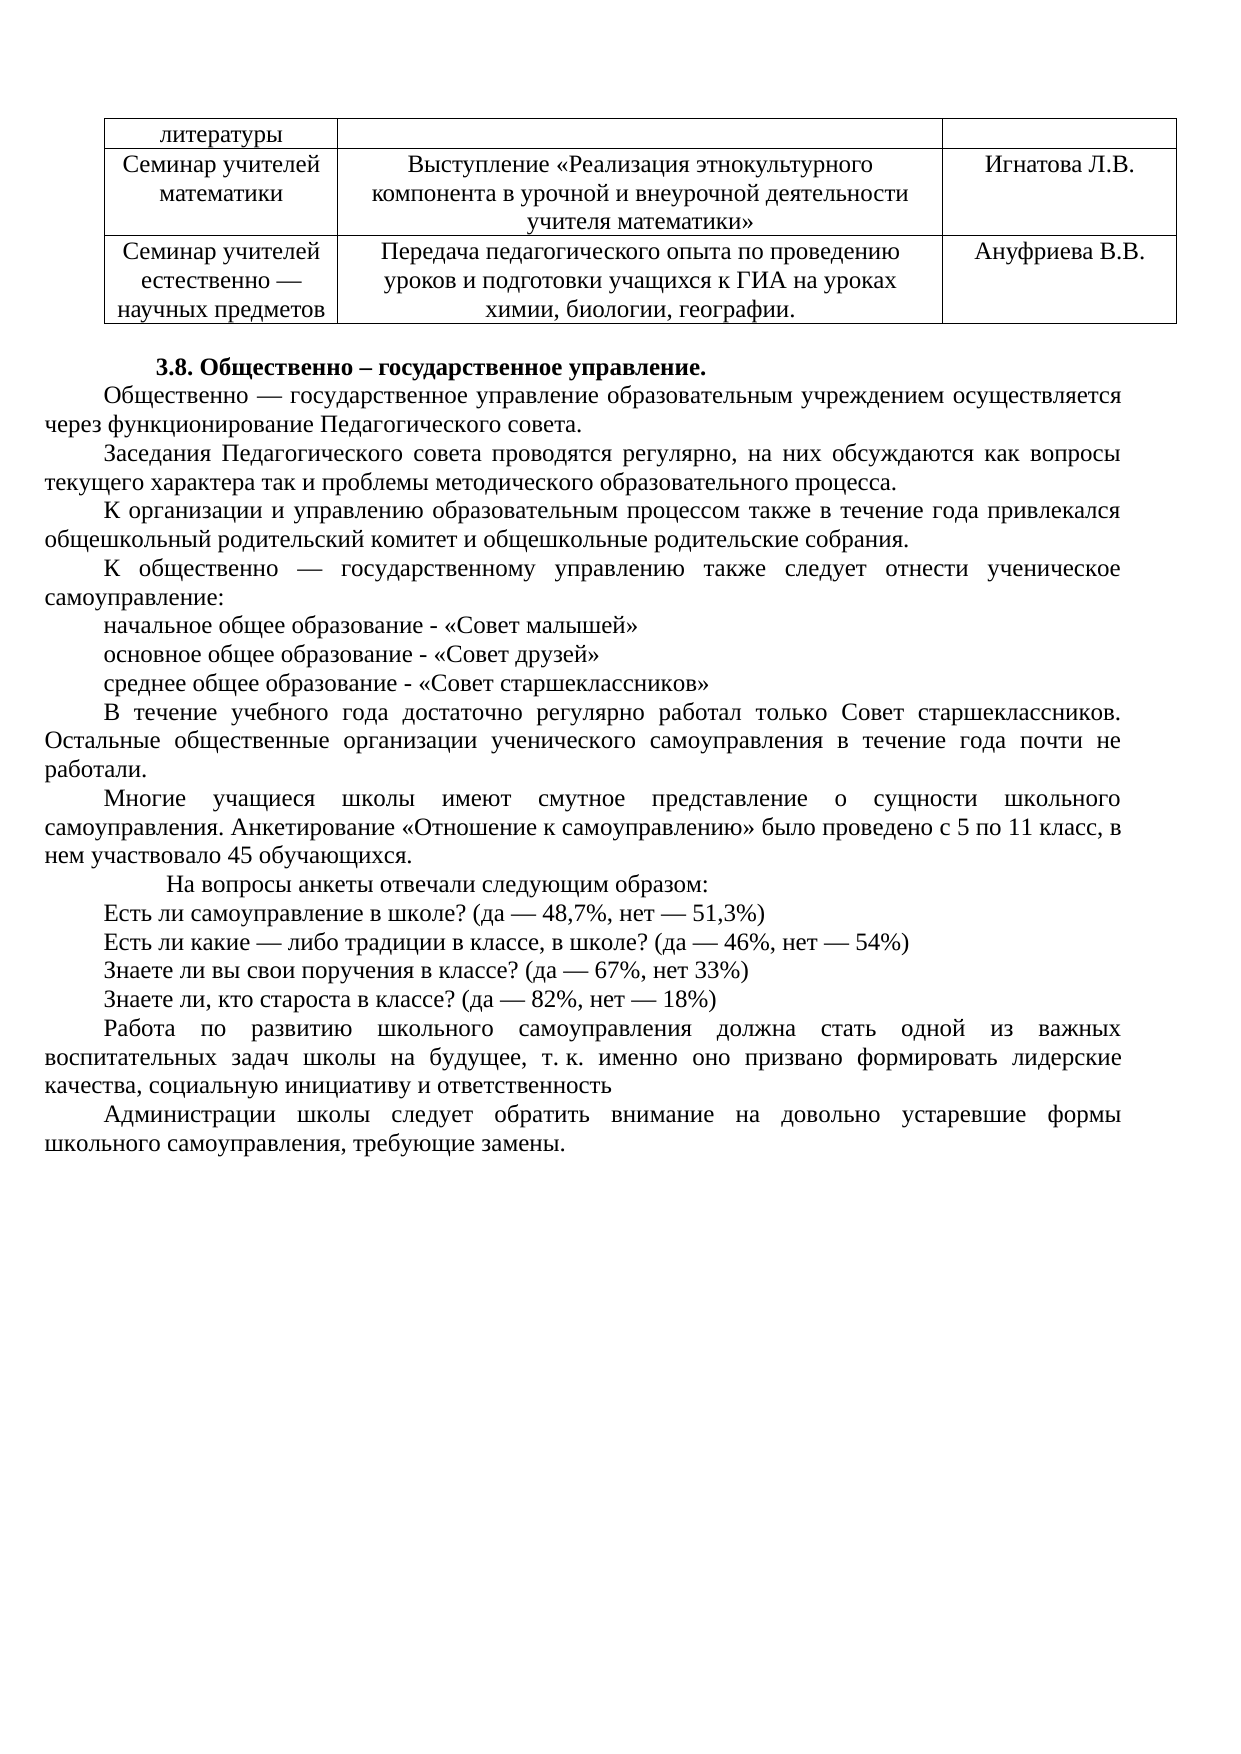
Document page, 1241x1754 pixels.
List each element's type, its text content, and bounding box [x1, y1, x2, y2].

text В течение учебного года достаточно регулярно работал только Совет старшеклассников. Остальные общественные организации ученического самоуправления в течение года почти не работали. [44, 697, 1122, 783]
text К общественно — государственному управлению также следует отнести ученическое самоуправление: [44, 553, 1122, 610]
text Знаете ли, кто староста в классе? (да — 82%, нет — 18%) [103, 984, 1122, 1013]
table_cell Семинар учителей математики [105, 149, 337, 235]
text среднее общее образование - «Совет старшеклассников» [44, 668, 1122, 697]
text На вопросы анкеты отвечали следующим образом: [44, 869, 1122, 898]
table_cell Передача педагогического опыта по проведению уроков и подготовки учащихся к ГИА на уроках химии, биологии, географии. [338, 236, 942, 322]
table_cell [943, 119, 1176, 148]
text К организации и управлению образовательным процессом также в течение года привлекался общешкольный родительский комитет и общешкольные родительские собрания. [44, 495, 1122, 553]
text Администрации школы следует обратить внимание на довольно устаревшие формы школьного самоуправления, требующие замены. [44, 1099, 1122, 1157]
text основное общее образование - «Совет друзей» [44, 639, 1122, 668]
text Есть ли самоуправление в школе? (да — 48,7%, нет — 51,3%) [103, 898, 1122, 927]
table_cell Игнатова Л.В. [943, 149, 1176, 235]
table_cell Ануфриева В.В. [943, 236, 1176, 322]
text Многие учащиеся школы имеют смутное представление о сущности школьного самоуправления. Анкетирование «Отношение к самоуправлению» было проведено с 5 по 11 класс, в нем участвовало 45 обучающихся. [44, 783, 1122, 869]
table_cell Семинар учителей естественно — научных предметов [105, 236, 337, 322]
text Общественно — государственное управление образовательным учреждением осуществляется через функционирование Педагогического совета. [44, 380, 1122, 438]
text начальное общее образование - «Совет малышей» [44, 610, 1122, 639]
text Заседания Педагогического совета проводятся регулярно, на них обсуждаются как вопросы текущего характера так и проблемы методического образовательного процесса. [44, 438, 1122, 495]
text Есть ли какие — либо традиции в классе, в школе? (да — 46%, нет — 54%) [103, 927, 1122, 955]
text Знаете ли вы свои поручения в классе? (да — 67%, нет 33%) [103, 955, 1122, 984]
table_cell [338, 119, 942, 148]
table_cell Выступление «Реализация этнокультурного компонента в урочной и внеурочной деятельности учителя математики» [338, 149, 942, 235]
table_cell литературы [105, 119, 337, 148]
list 3.8. Общественно – государственное управление. [156, 352, 1122, 380]
text Работа по развитию школьного самоуправления должна стать одной из важных воспитательных задач школы на будущее, т. к. именно оно призвано формировать лидерские качества, социальную инициативу и ответственность [44, 1013, 1122, 1099]
